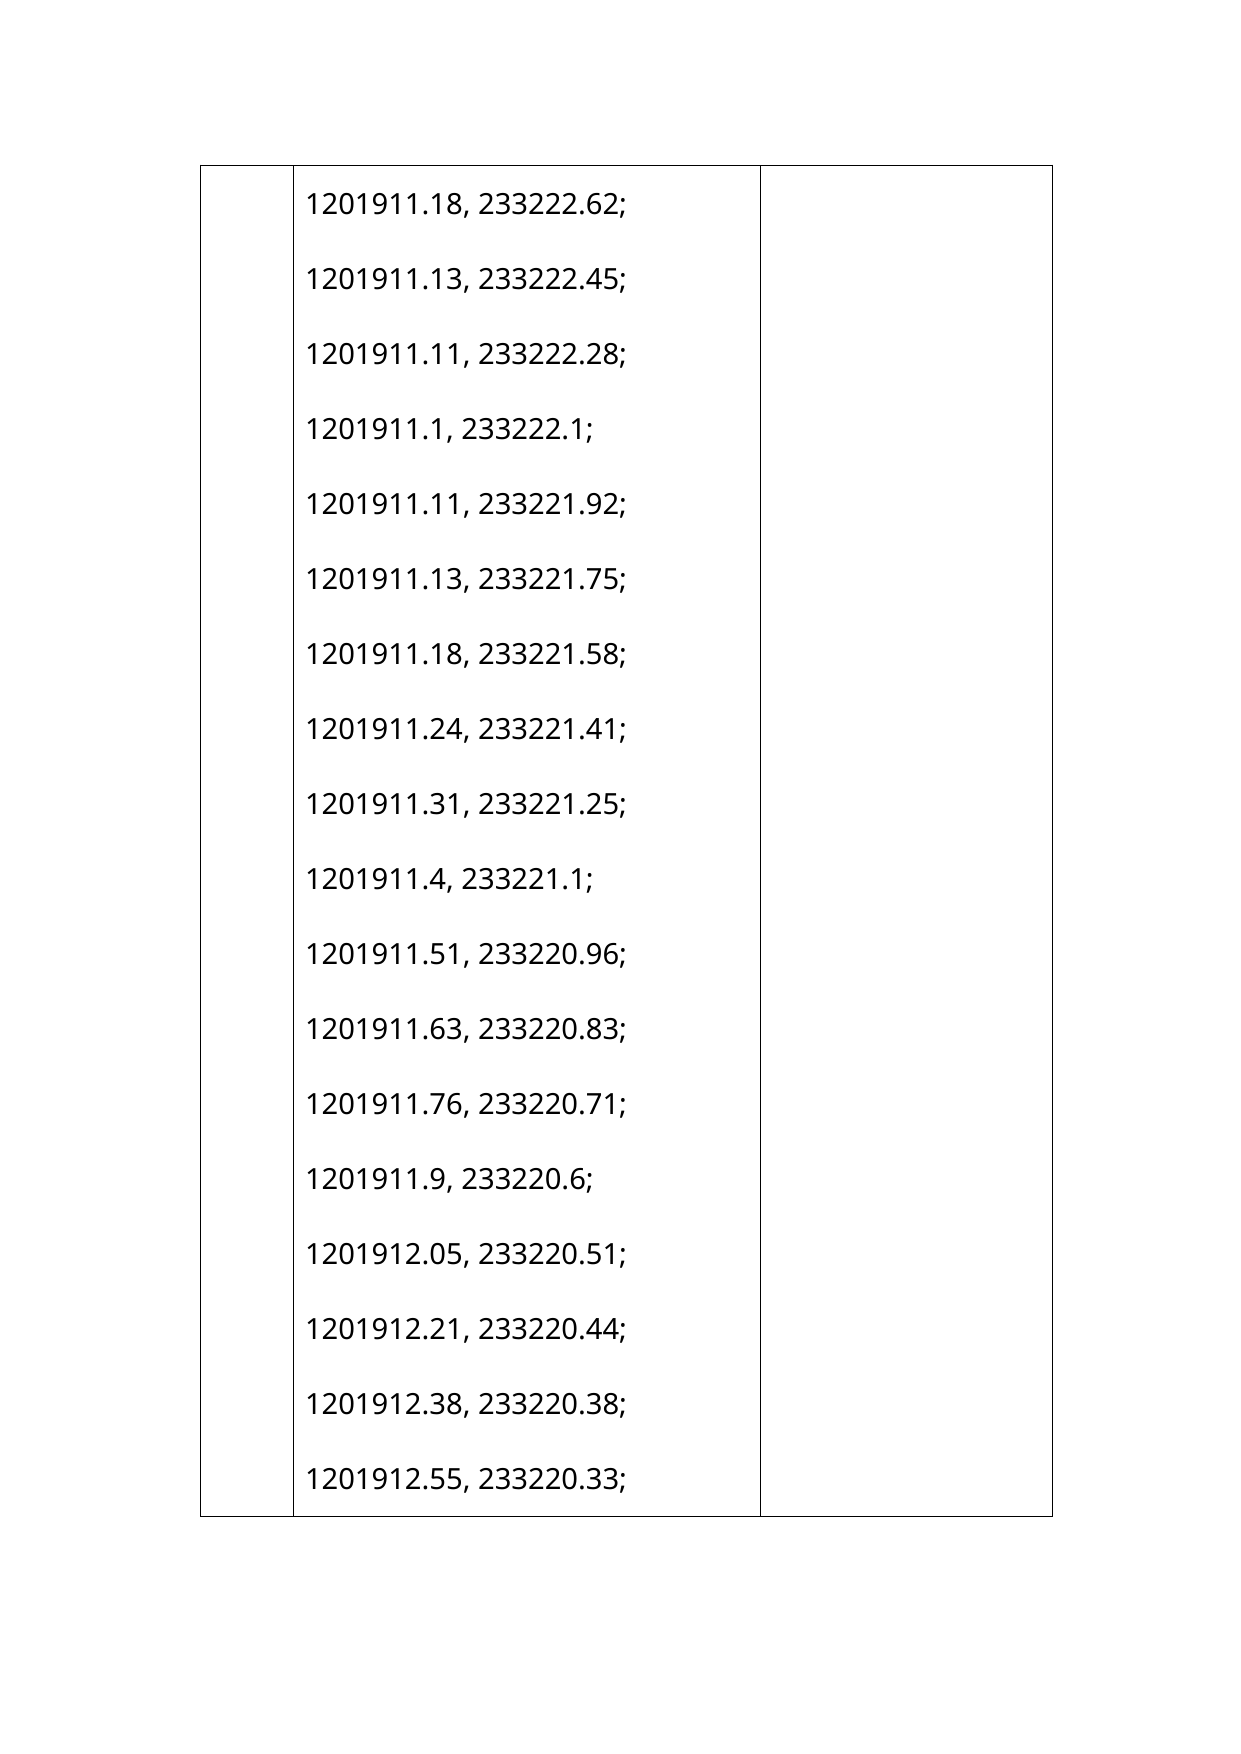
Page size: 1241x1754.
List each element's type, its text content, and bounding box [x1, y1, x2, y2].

table_cell [201, 166, 293, 1516]
table_cell [761, 166, 1052, 1516]
table_cell 1201911.18, 233222.62; 1201911.13, 233222.45; 1201911.11, 233222.28; 1201911.1, 233222.1; 1201911.11, 233221.92; 1201911.13, 233221.75; 1201911.18, 233221.58; 1201911.24, 233221.41; 1201911.31, 233221.25; 1201911.4, 233221.1; 1201911.51, 233220.96; 1201911.63, 233220.83; 1201911.76, 233220.71; 1201911.9, 233220.6; 1201912.05, 233220.51; 1201912.21, 233220.44; 1201912.38, 233220.38; 1201912.55, 233220.33; [294, 166, 760, 1516]
